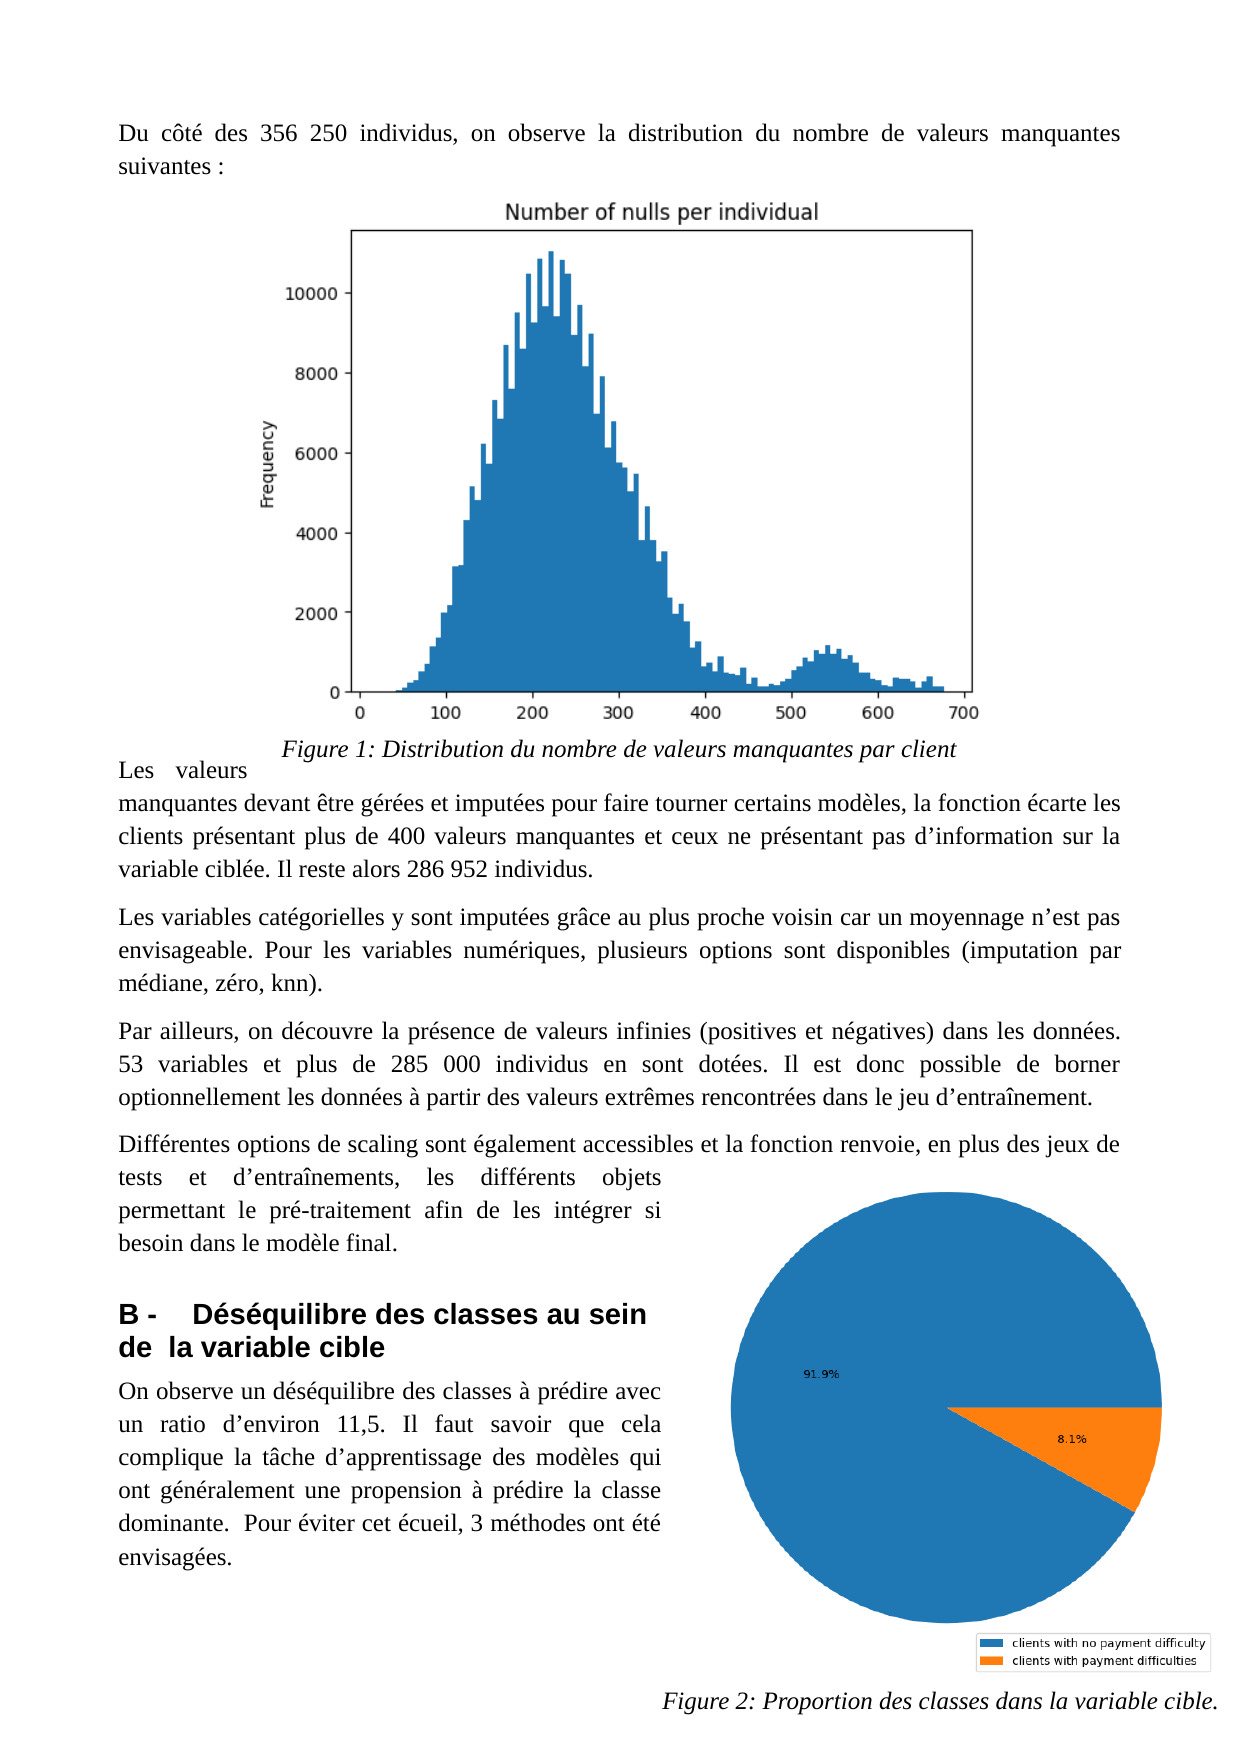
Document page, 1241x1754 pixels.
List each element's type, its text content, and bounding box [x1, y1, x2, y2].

text Figure 2: Proportion des classes dans la variable cible. [662, 1191, 1237, 1715]
subtitle Déséquilibre des classes au sein de la variable cible [118, 1297, 662, 1364]
text Les valeurs manquantes devant être gérées et imputées pour faire tourner certains modèles, la fonction écarte les clients présentant plus de 400 valeurs manquantes et ceux ne présentant pas d’information sur la variable ciblée. Il reste alors 286 952 individus. [118, 755, 1122, 883]
picture [695, 1178, 1230, 1686]
picture [247, 190, 993, 734]
text On observe un déséquilibre des classes à prédire avec un ratio d’environ 11,5. Il faut savoir que cela complique la tâche d’apprentissage des modèles qui ont généralement une propension à prédire la classe dominante. Pour éviter cet écueil, 3 méthodes ont été envisagées. [118, 1376, 662, 1570]
text Les variables catégorielles y sont imputées grâce au plus proche voisin car un moyennage n’est pas envisageable. Pour les variables numériques, plusieurs options sont disponibles (imputation par médiane, zéro, knn). [118, 902, 1122, 997]
text Par ailleurs, on découvre la présence de valeurs infinies (positives et négatives) dans les données. 53 variables et plus de 285 000 individus en sont dotées. Il est donc possible de borner optionnellement les données à partir des valeurs extrêmes rencontrées dans le jeu d’entraînement. [118, 1016, 1122, 1111]
text [662, 1715, 1237, 1724]
text Figure 1: Distribution du nombre de valeurs manquantes par client [248, 734, 993, 763]
text Du côté des 356 250 individus, on observe la distribution du nombre de valeurs manquantes suivantes : [118, 118, 1122, 190]
text Différentes options de scaling sont également accessibles et la fonction renvoie, en plus des jeux de tests et d’entraînements, les différents objets permettant le pré-traitement afin de les intégrer si besoin dans le modèle final. [118, 1129, 1122, 1257]
